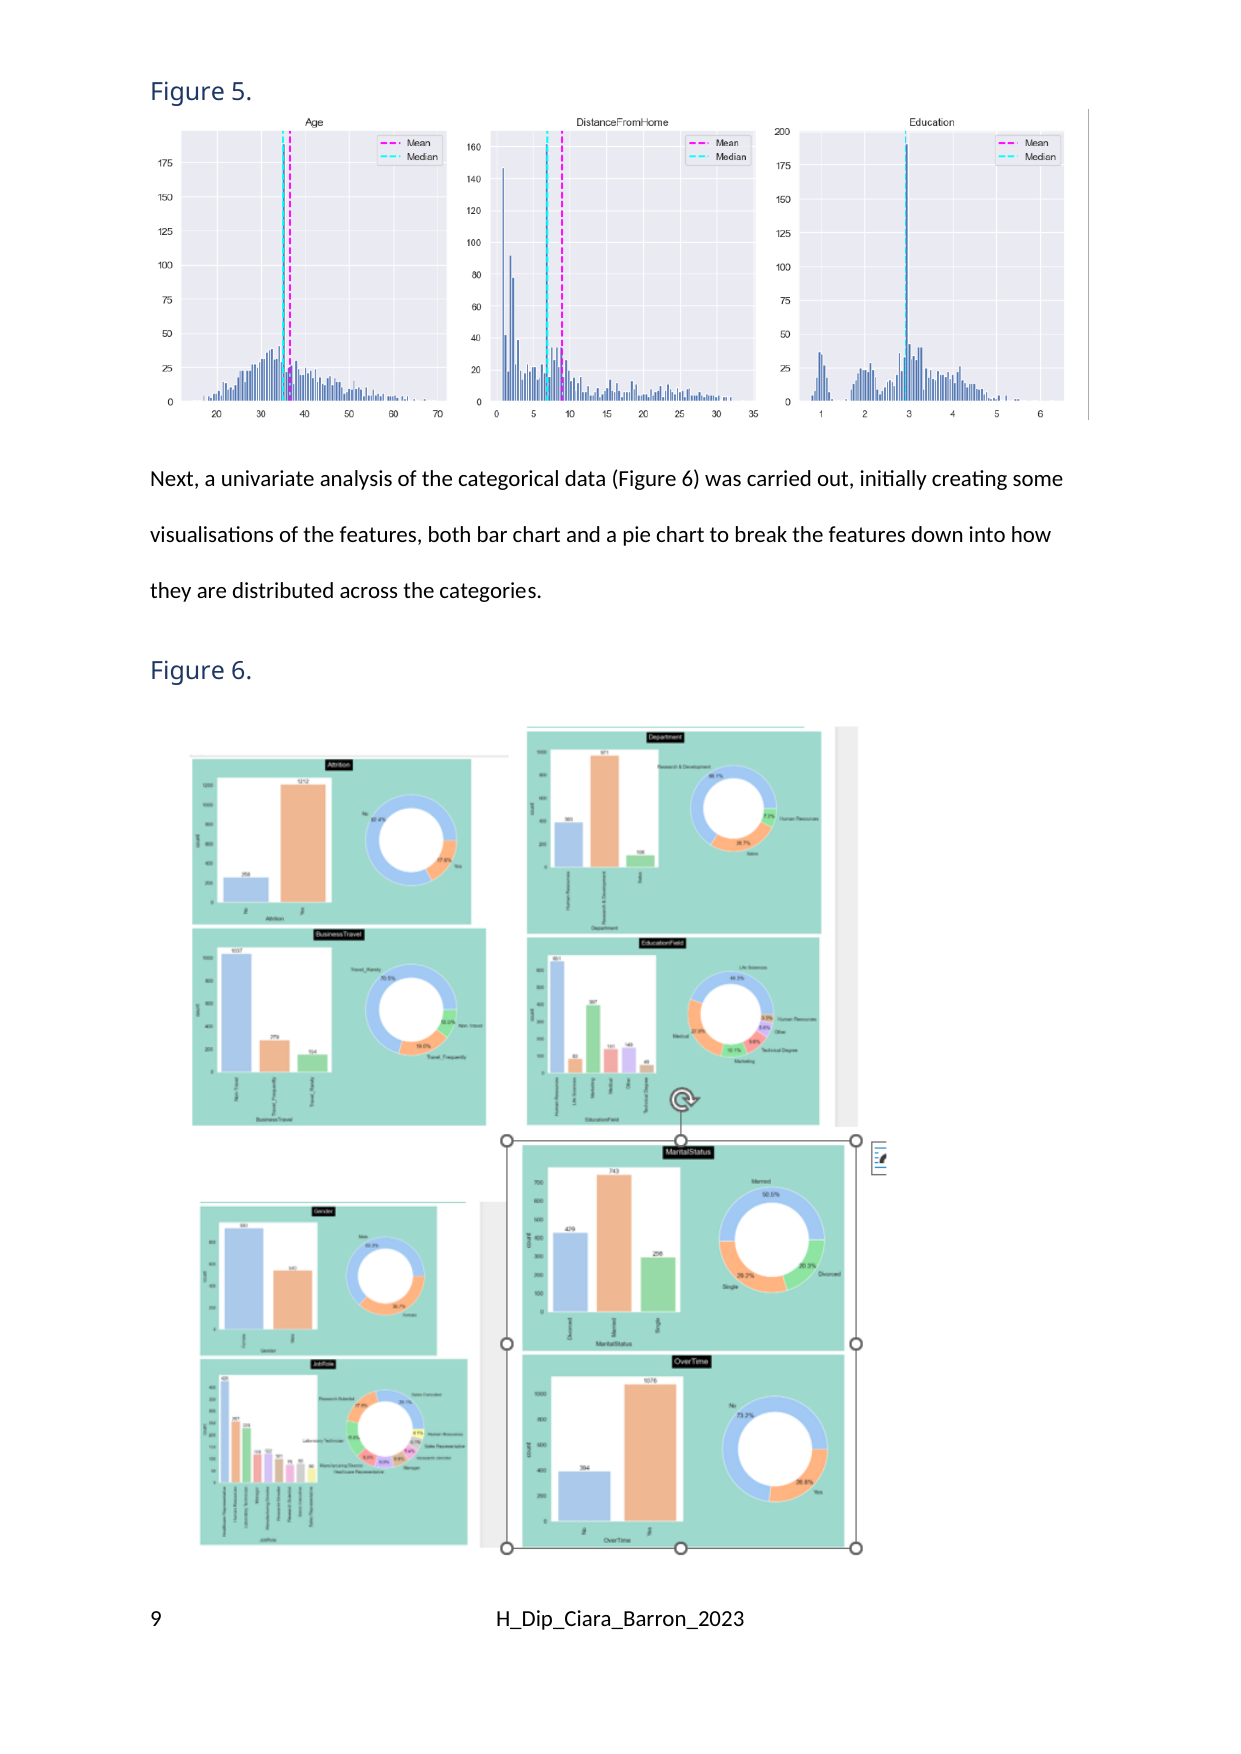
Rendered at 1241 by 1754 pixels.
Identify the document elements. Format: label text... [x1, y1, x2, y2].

subtitle Figure 5. [150, 74, 1090, 108]
text Next, a univariate analysis of the categorical data (Figure 6) was carried out, initially creating some visualisations of the features, both bar chart and a pie chart to break the features down into how they are distributed across the categories. [150, 464, 1090, 604]
subtitle Figure 6. [150, 653, 1090, 687]
